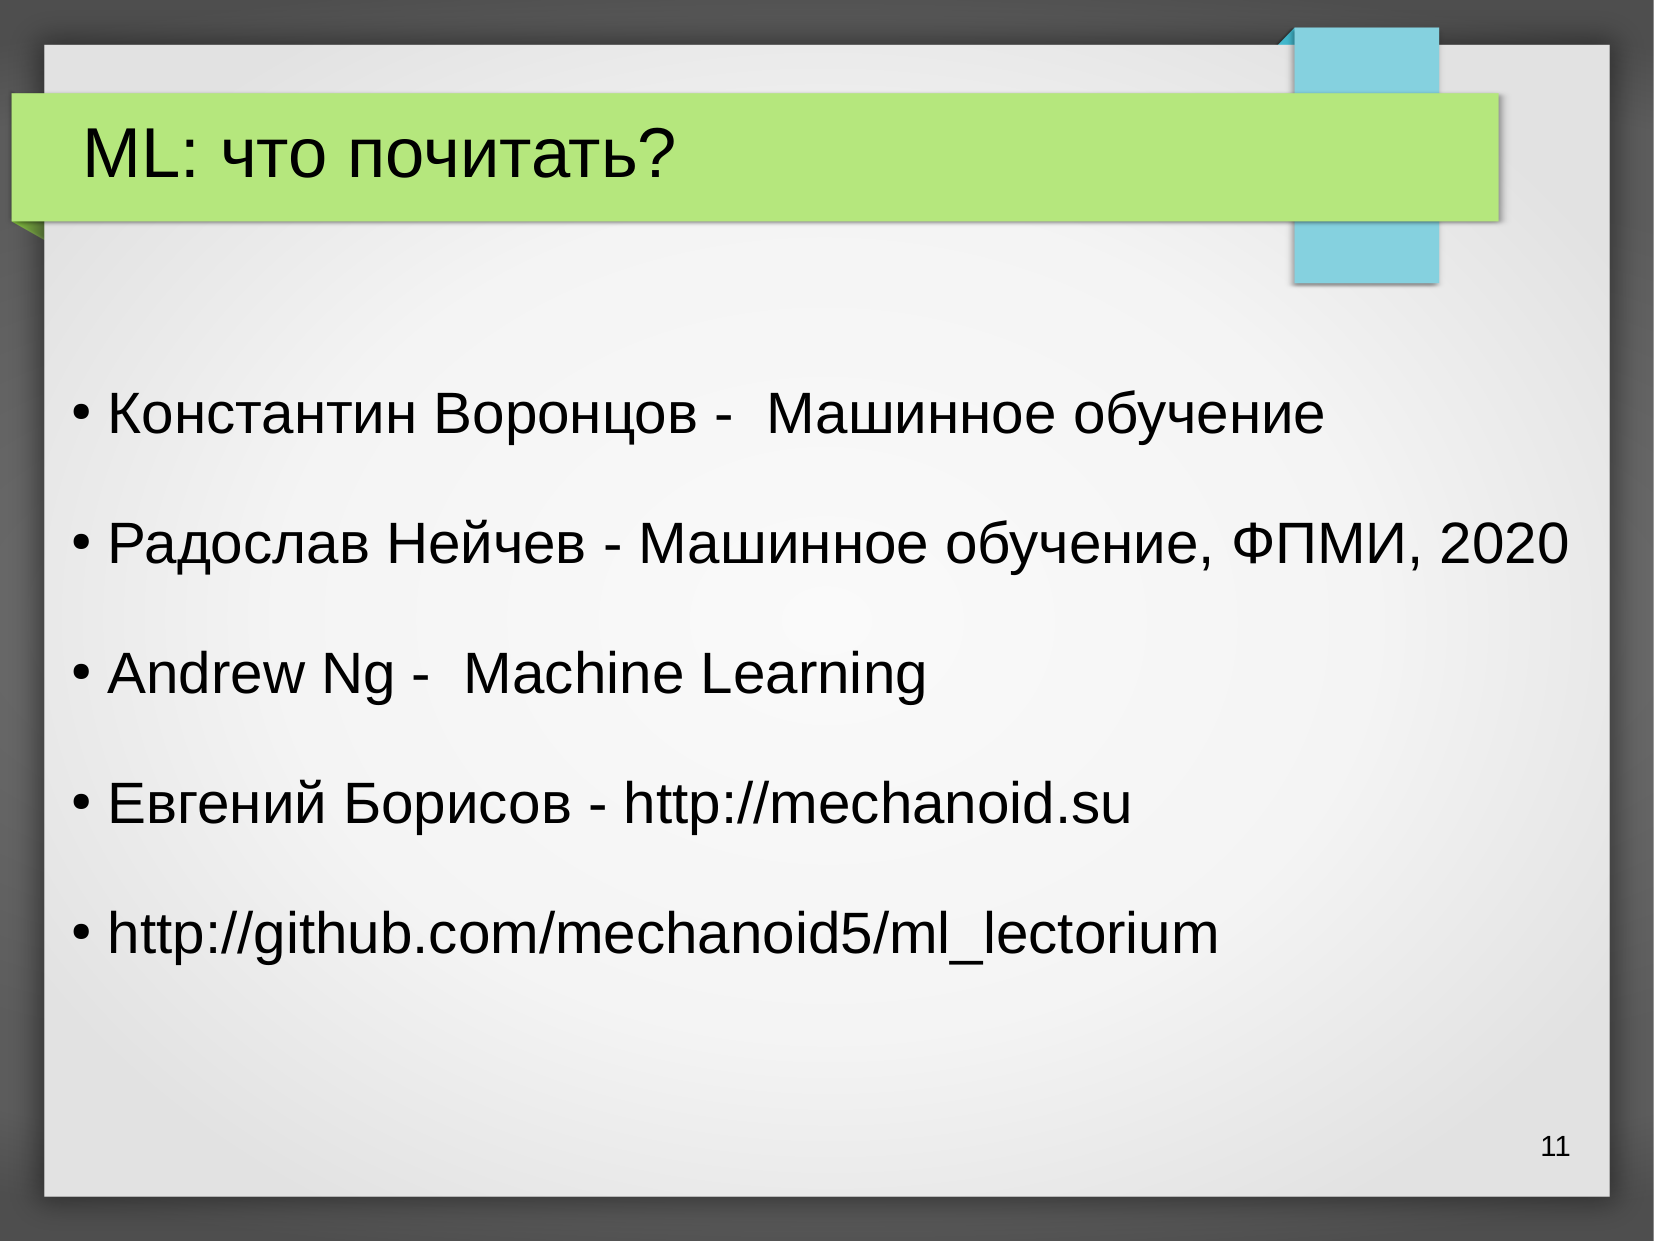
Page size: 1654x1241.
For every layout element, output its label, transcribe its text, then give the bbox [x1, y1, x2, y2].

picture [0, 0, 1654, 1241]
subtitle Константин Воронцов - Машинное обучение Радослав Нейчев - Машинное обучение, ФПМИ, 2020 Andrew Ng - Machine Learning Евгений Борисов - http://mechanoid.su http://github.com/mechanoid5/ml_lectorium [59, 250, 1595, 1031]
title ML: что почитать? [82, 49, 1571, 250]
